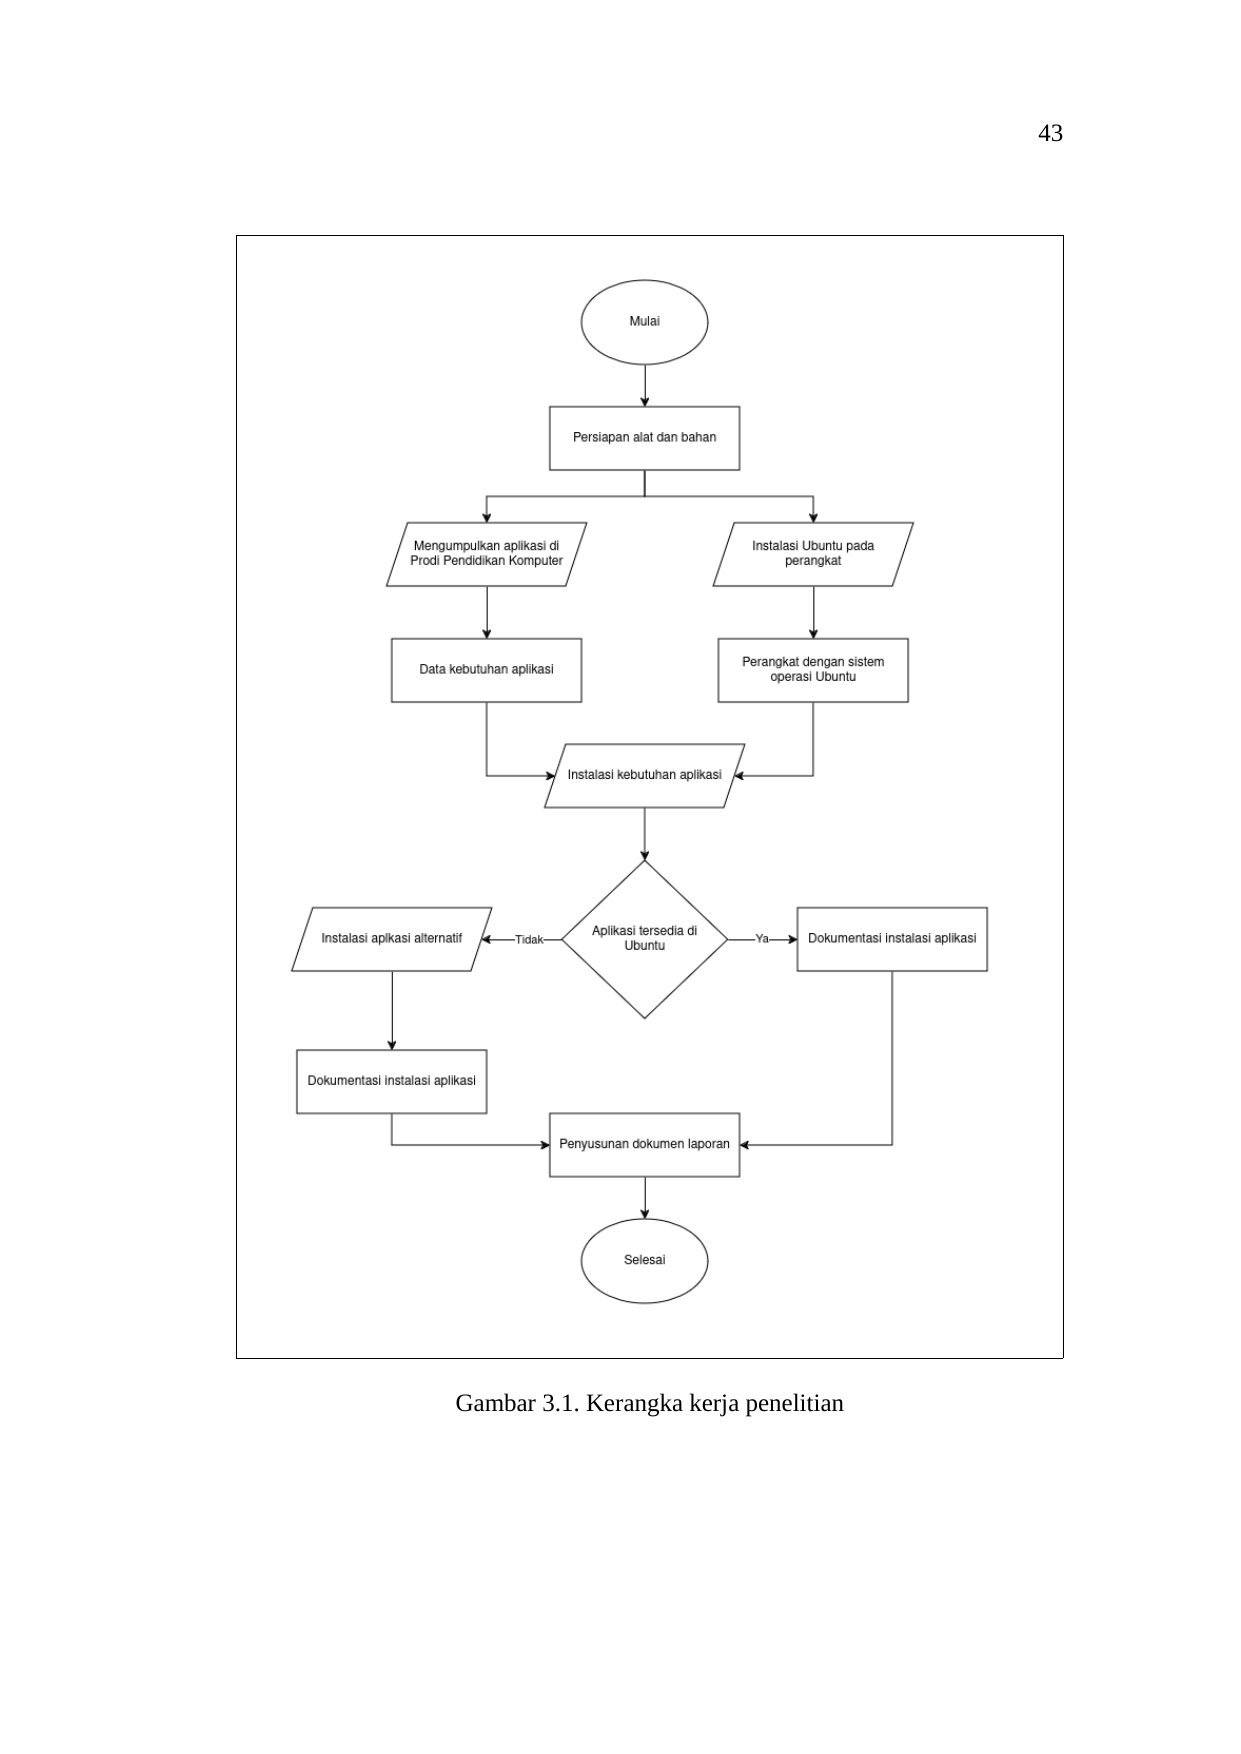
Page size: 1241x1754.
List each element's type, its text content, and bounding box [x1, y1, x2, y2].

text Gambar 3.1. Kerangka kerja penelitian [236, 1359, 1063, 1416]
picture [239, 238, 1060, 1356]
text [237, 236, 1063, 1358]
